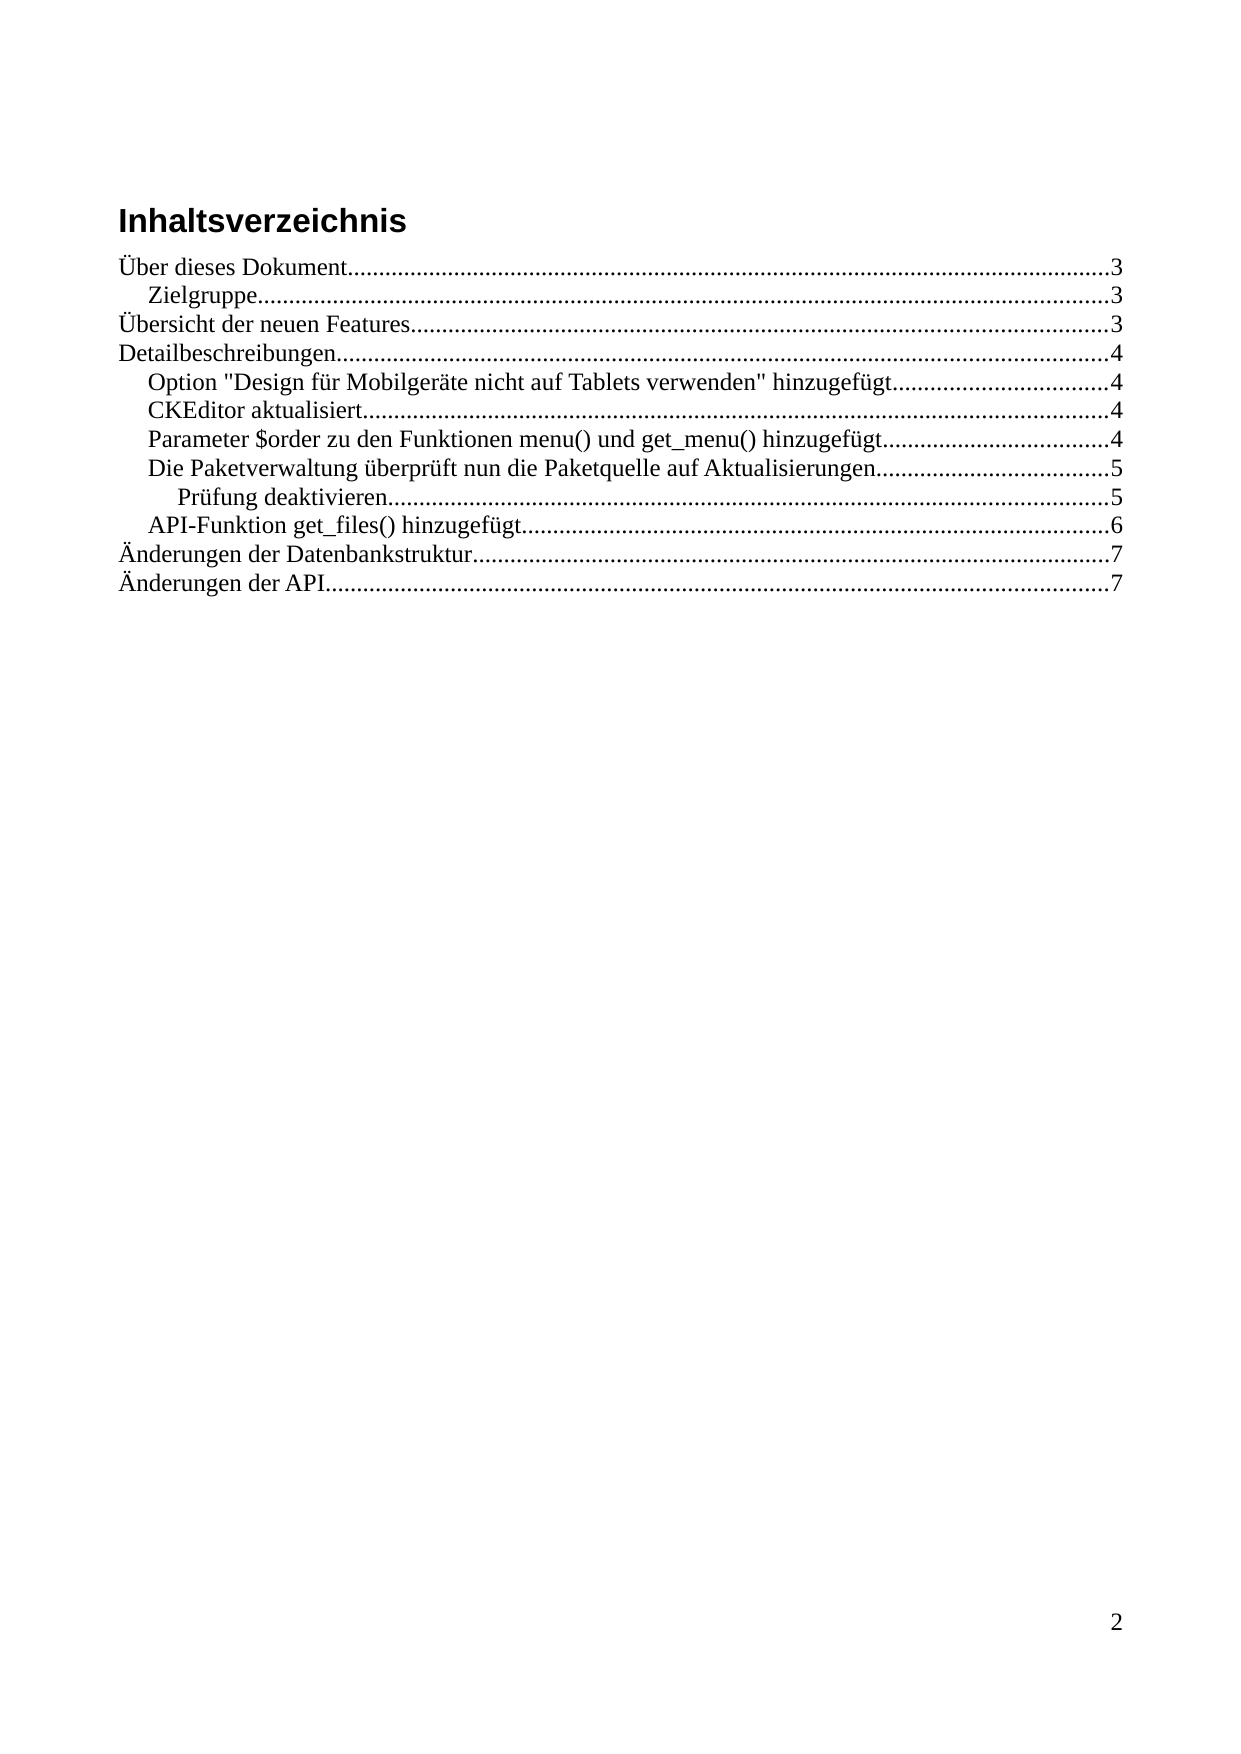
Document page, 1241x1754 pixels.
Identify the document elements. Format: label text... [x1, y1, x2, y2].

text Änderungen der Datenbankstruktur 7 [118, 539, 1123, 568]
text Übersicht der neuen Features 3 [118, 309, 1123, 338]
text API-Funktion get_files() hinzugefügt 6 [148, 510, 1123, 539]
text CKEditor aktualisiert 4 [148, 395, 1123, 424]
text Über dieses Dokument 3 [118, 252, 1123, 280]
text Detailbeschreibungen 4 [118, 338, 1123, 367]
text Option "Design für Mobilgeräte nicht auf Tablets verwenden" hinzugefügt 4 [148, 367, 1123, 395]
text Parameter $order zu den Funktionen menu() und get_menu() hinzugefügt 4 [148, 424, 1123, 453]
subtitle Inhaltsverzeichnis [118, 201, 1123, 239]
text Die Paketverwaltung überprüft nun die Paketquelle auf Aktualisierungen 5 [148, 453, 1123, 482]
text Änderungen der API 7 [118, 568, 1123, 597]
text Zielgruppe 3 [148, 280, 1123, 309]
text Prüfung deaktivieren 5 [177, 482, 1123, 510]
